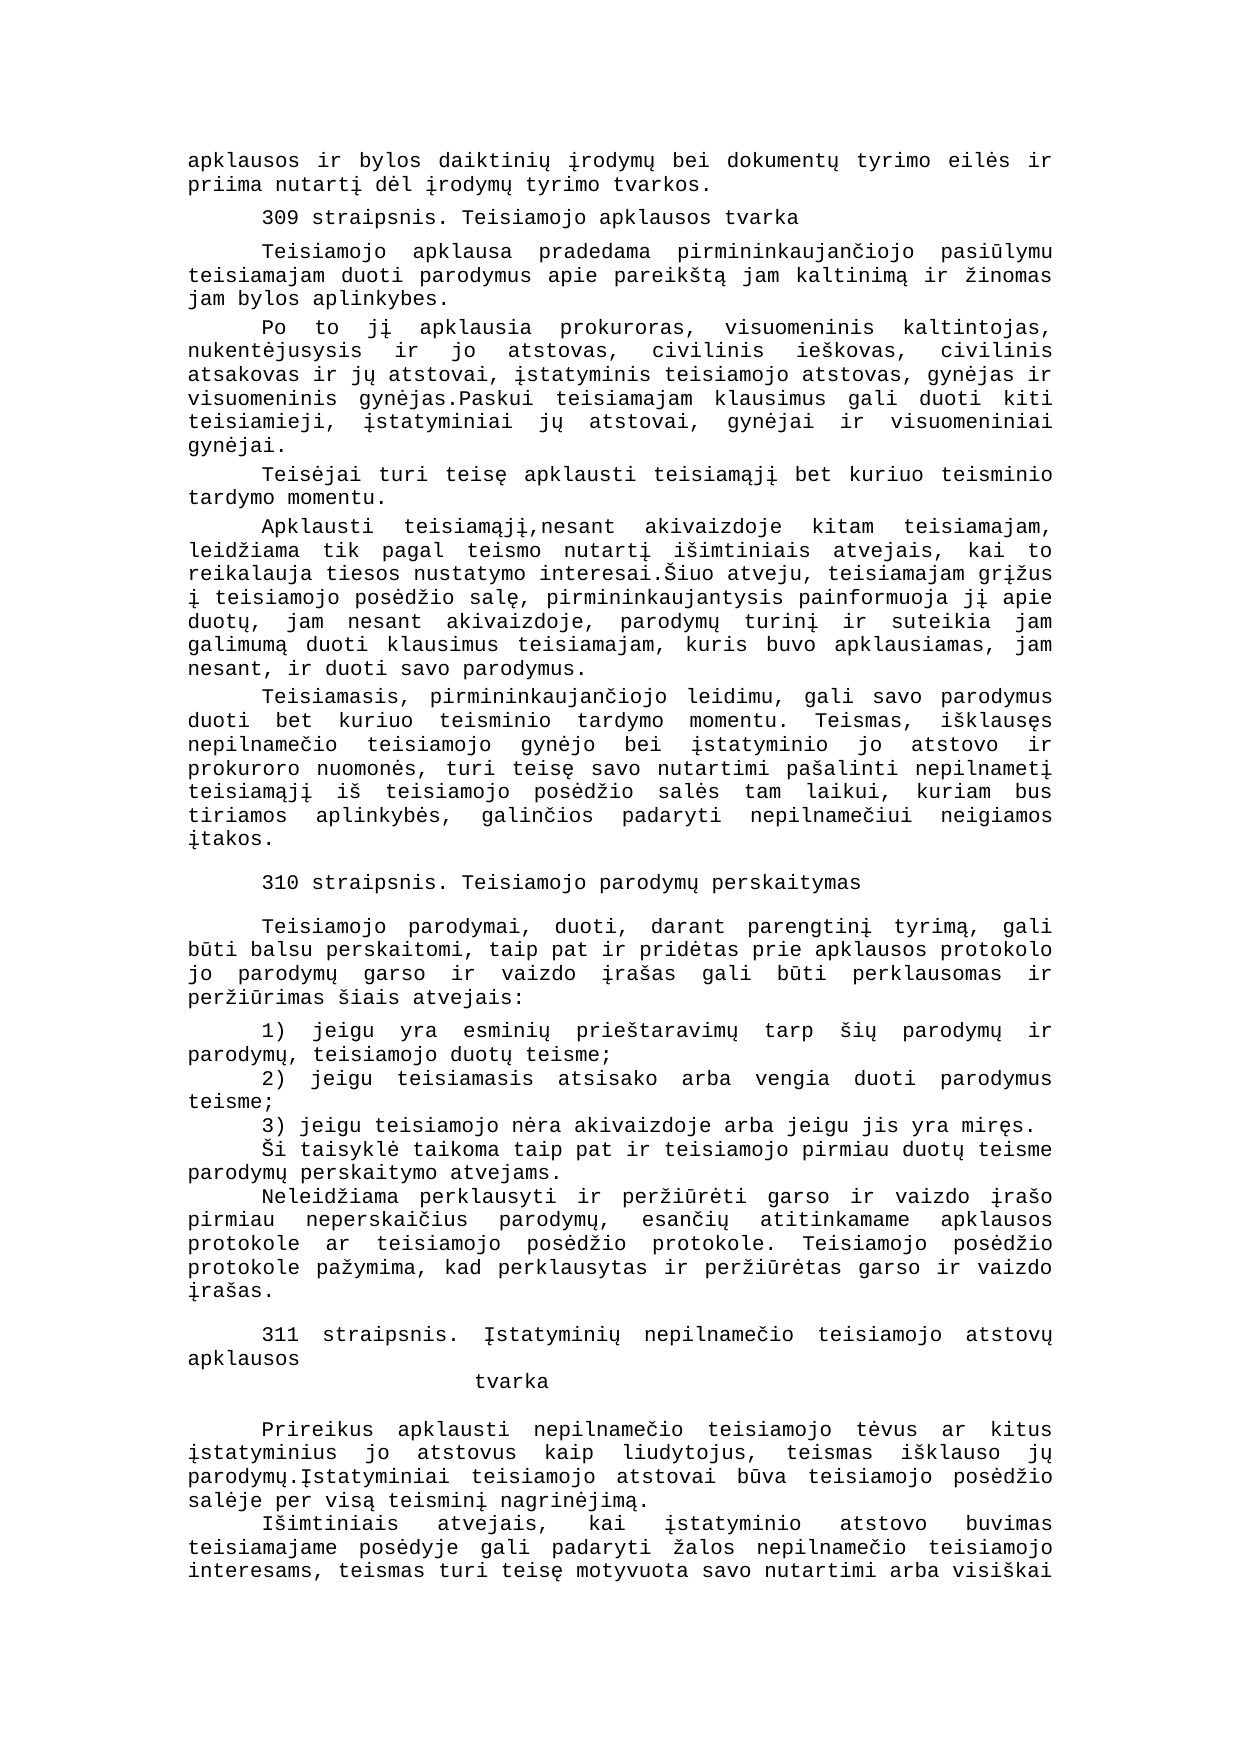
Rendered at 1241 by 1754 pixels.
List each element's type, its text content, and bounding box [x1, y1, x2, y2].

text Prireikus apklausti nepilnamečio teisiamojo tėvus ar kitus įstatyminius jo atstovus kaip liudytojus, teismas išklauso jų parodymų.Įstatyminiai teisiamojo atstovai būva teisiamojo posėdžio salėje per visą teisminį nagrinėjimą. [187, 1419, 1053, 1513]
text 3) jeigu teisiamojo nėra akivaizdoje arba jeigu jis yra miręs. [187, 1115, 1053, 1138]
text Teisiamojo apklausa pradedama pirmininkaujančiojo pasiūlymu teisiamajam duoti parodymus apie pareikštą jam kaltinimą ir žinomas jam bylos aplinkybes. [187, 241, 1053, 312]
text 2) jeigu teisiamasis atsisako arba vengia duoti parodymus teisme; [187, 1068, 1053, 1115]
text 1) jeigu yra esminių prieštaravimų tarp šių parodymų ir parodymų, teisiamojo duotų teisme; [187, 1020, 1053, 1068]
text 309 straipsnis. Teisiamojo apklausos tvarka [187, 207, 1053, 231]
text Apklausti teisiamąjį,nesant akivaizdoje kitam teisiamajam, leidžiama tik pagal teismo nutartį išimtiniais atvejais, kai to reikalauja tiesos nustatymo interesai.Šiuo atveju, teisiamajam grįžus į teisiamojo posėdžio salę, pirmininkaujantysis painformuoja jį apie duotų, jam nesant akivaizdoje, parodymų turinį ir suteikia jam galimumą duoti klausimus teisiamajam, kuris buvo apklausiamas, jam nesant, ir duoti savo parodymus. [187, 516, 1053, 682]
text Ši taisyklė taikoma taip pat ir teisiamojo pirmiau duotų teisme parodymų perskaitymo atvejams. [187, 1138, 1053, 1186]
text Po to jį apklausia prokuroras, visuomeninis kaltintojas, nukentėjusysis ir jo atstovas, civilinis ieškovas, civilinis atsakovas ir jų atstovai, įstatyminis teisiamojo atstovas, gynėjas ir visuomeninis gynėjas.Paskui teisiamajam klausimus gali duoti kiti teisiamieji, įstatyminiai jų atstovai, gynėjai ir visuomeniniai gynėjai. [187, 317, 1053, 459]
text apklausos ir bylos daiktinių įrodymų bei dokumentų tyrimo eilės ir priima nutartį dėl įrodymų tyrimo tvarkos. [187, 150, 1053, 197]
text Teisėjai turi teisę apklausti teisiamąjį bet kuriuo teisminio tardymo momentu. [187, 464, 1053, 511]
text 311 straipsnis. Įstatyminių nepilnamečio teisiamojo atstovų apklausos [187, 1324, 1053, 1371]
text Išimtiniais atvejais, kai įstatyminio atstovo buvimas teisiamajame posėdyje gali padaryti žalos nepilnamečio teisiamojo interesams, teismas turi teisę motyvuota savo nutartimi arba visiškai [187, 1513, 1053, 1584]
text 310 straipsnis. Teisiamojo parodymų perskaitymas [187, 872, 1053, 896]
text Neleidžiama perklausyti ir peržiūrėti garso ir vaizdo įrašo pirmiau neperskaičius parodymų, esančių atitinkamame apklausos protokole ar teisiamojo posėdžio protokole. Teisiamojo posėdžio protokole pažymima, kad perklausytas ir peržiūrėtas garso ir vaizdo įrašas. [187, 1186, 1053, 1304]
text Teisiamasis, pirmininkaujančiojo leidimu, gali savo parodymus duoti bet kuriuo teisminio tardymo momentu. Teismas, išklausęs nepilnamečio teisiamojo gynėjo bei įstatyminio jo atstovo ir prokuroro nuomonės, turi teisę savo nutartimi pašalinti nepilnametį teisiamąjį iš teisiamojo posėdžio salės tam laikui, kuriam bus tiriamos aplinkybės, galinčios padaryti nepilnamečiui neigiamos įtakos. [187, 687, 1053, 852]
text tvarka [187, 1371, 1053, 1395]
text Teisiamojo parodymai, duoti, darant parengtinį tyrimą, gali būti balsu perskaitomi, taip pat ir pridėtas prie apklausos protokolo jo parodymų garso ir vaizdo įrašas gali būti perklausomas ir peržiūrimas šiais atvejais: [187, 916, 1053, 1010]
